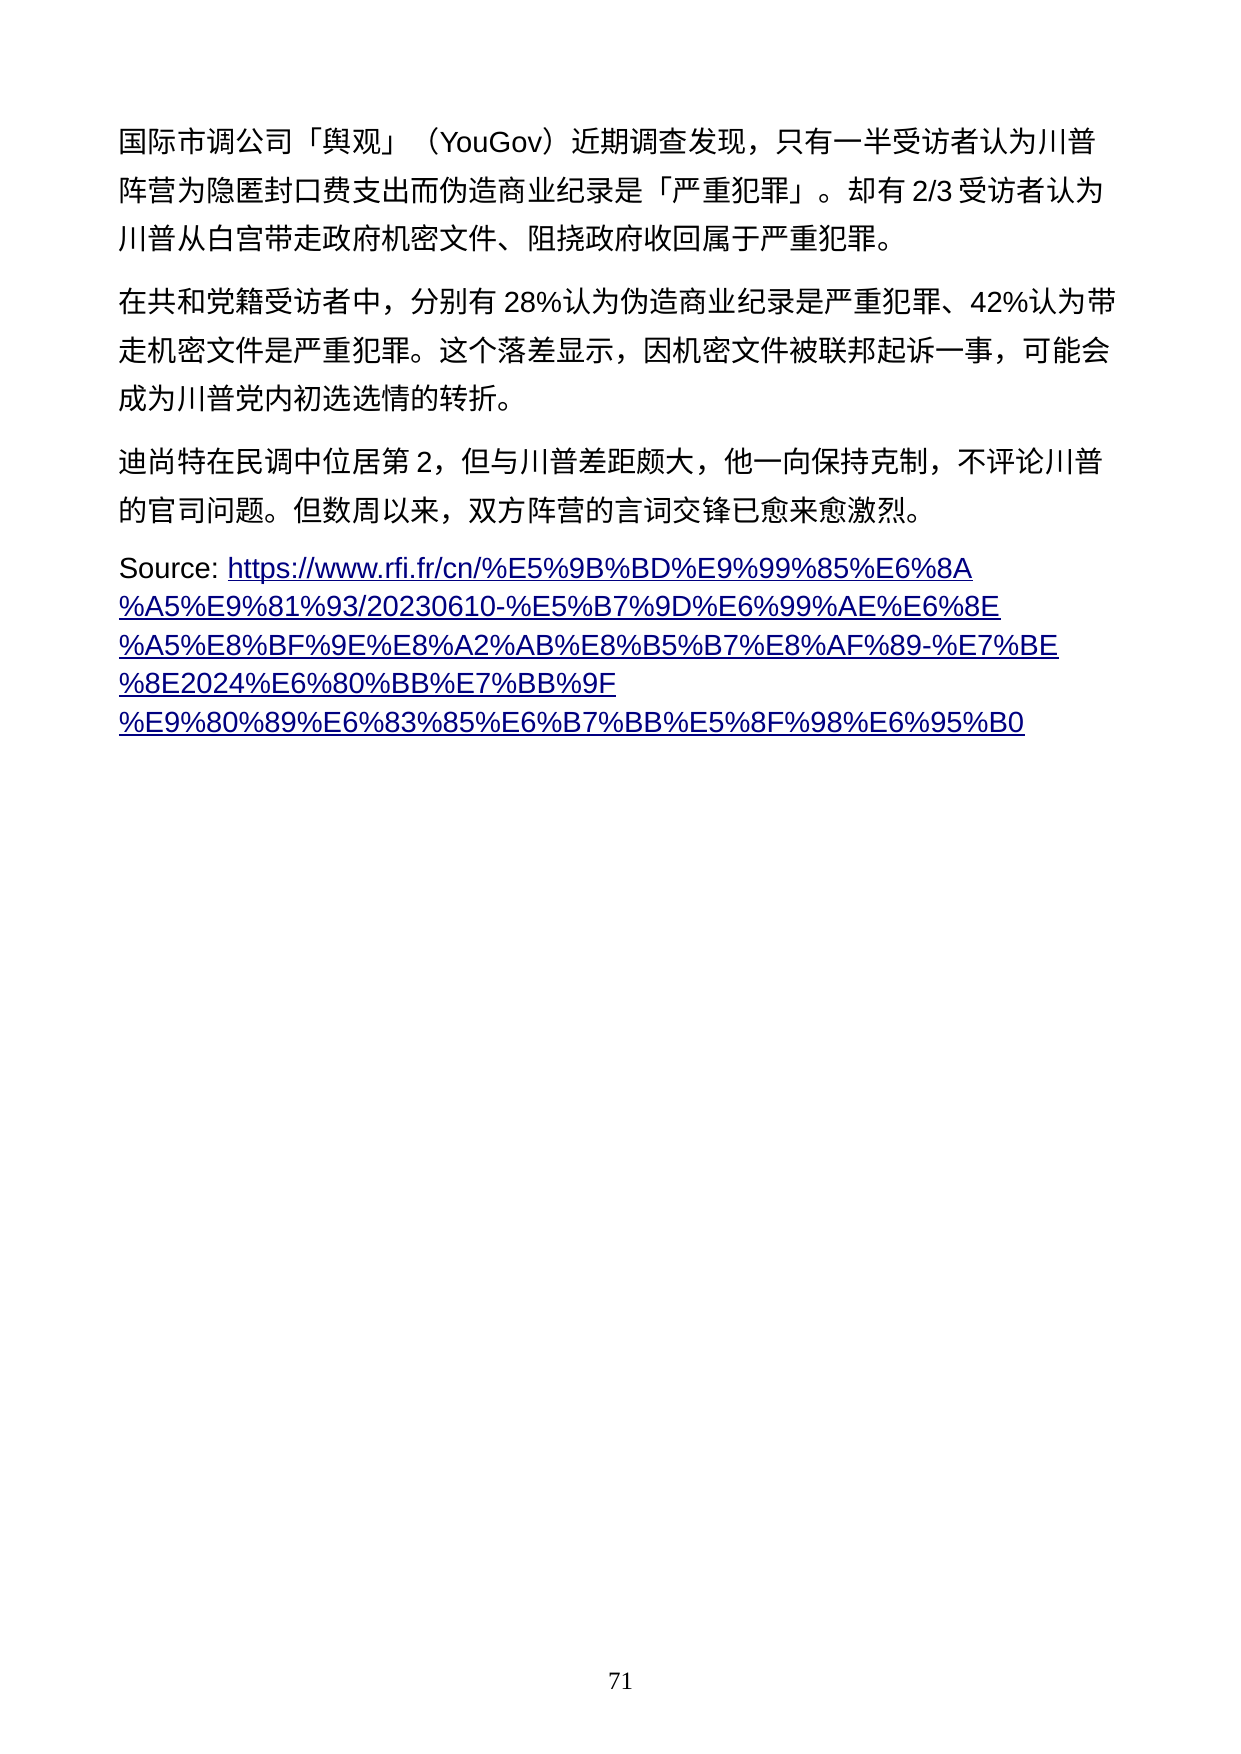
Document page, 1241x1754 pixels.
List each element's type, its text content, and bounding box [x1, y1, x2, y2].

text Source: https://www.rfi.fr/cn/%E5%9B%BD%E9%99%85%E6%8A%A5%E9%81%93/20230610-%E5%B7%9D%E6%99%AE%E6%8E%A5%E8%BF%9E%E8%A2%AB%E8%B5%B7%E8%AF%89-%E7%BE%8E2024%E6%80%BB%E7%BB%9F%E9%80%89%E6%83%85%E6%B7%BB%E5%8F%98%E6%95%B0 [118, 551, 1122, 738]
text 在共和党籍受访者中，分别有28%认为伪造商业纪录是严重犯罪、42%认为带走机密文件是严重犯罪。这个落差显示，因机密文件被联邦起诉一事，可能会成为川普党内初选选情的转折。 [118, 279, 1122, 418]
text 国际市调公司「舆观」（YouGov）近期调查发现，只有一半受访者认为川普阵营为隐匿封口费支出而伪造商业纪录是「严重犯罪」。却有2/3受访者认为川普从白宫带走政府机密文件、阻挠政府收回属于严重犯罪。 [118, 118, 1122, 258]
text 迪尚特在民调中位居第2，但与川普差距颇大，他一向保持克制，不评论川普的官司问题。但数周以来，双方阵营的言词交锋已愈来愈激烈。 [118, 439, 1122, 530]
